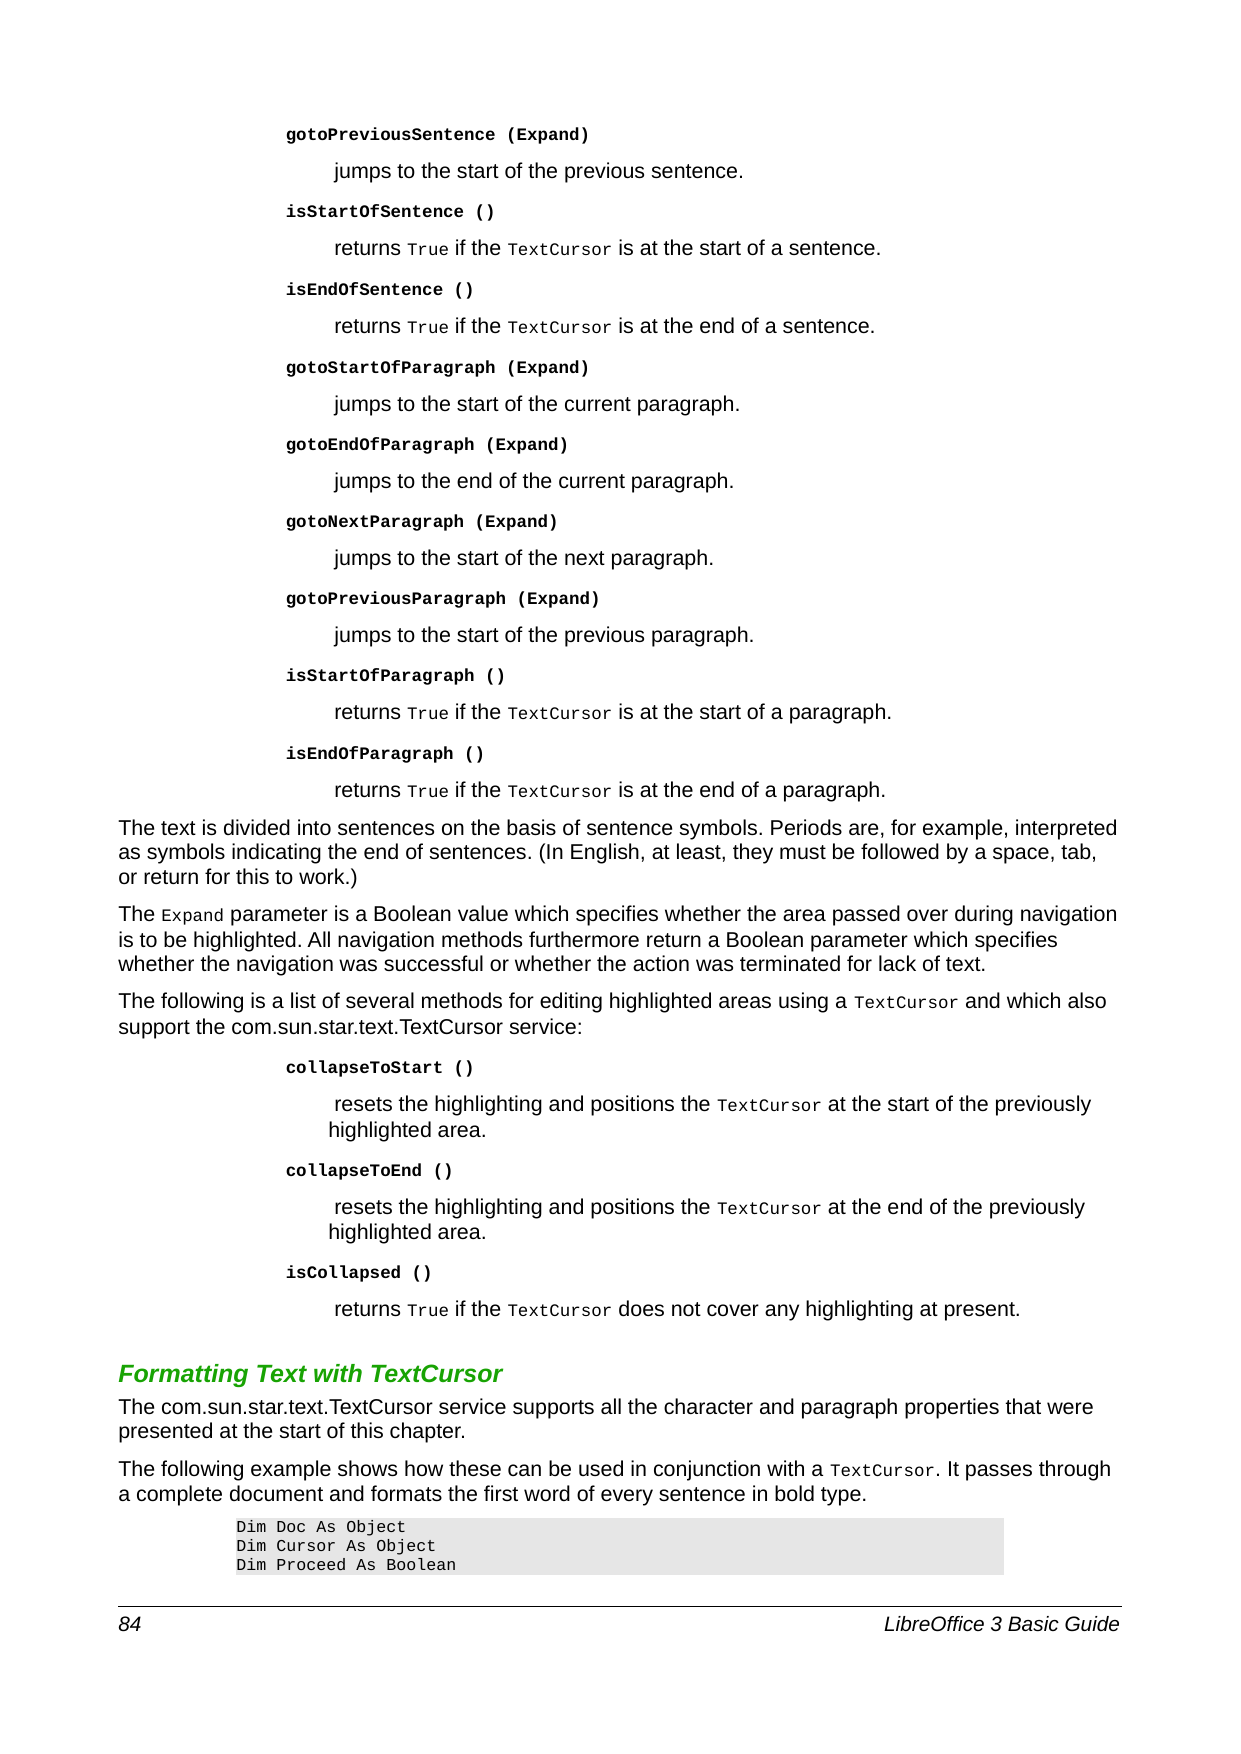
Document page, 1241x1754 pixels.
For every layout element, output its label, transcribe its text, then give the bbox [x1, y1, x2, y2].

list returns True if the TextCursor is at the start of a paragraph. [328, 699, 1122, 725]
subtitle Formatting Text with TextCursor [118, 1359, 1122, 1388]
text The following example shows how these can be used in conjunction with a TextCursor. It passes through a complete document and formats the first word of every sentence in bold type. [118, 1456, 1122, 1506]
list jumps to the start of the previous paragraph. [328, 622, 1122, 647]
text The com.sun.star.text.TextCursor service supports all the character and paragraph properties that were presented at the start of this chapter. [118, 1394, 1122, 1443]
list gotoPreviousSentence (Expand) [280, 118, 1122, 147]
list returns True if the TextCursor is at the end of a sentence. [328, 313, 1122, 339]
list jumps to the start of the next paragraph. [328, 545, 1122, 570]
list jumps to the end of the current paragraph. [328, 468, 1122, 493]
text The following is a list of several methods for editing highlighted areas using a TextCursor and which also support the com.sun.star.text.TextCursor service: [118, 989, 1122, 1039]
list jumps to the start of the previous sentence. [328, 158, 1122, 183]
list gotoNextParagraph (Expand) [280, 505, 1122, 533]
list returns True if the TextCursor is at the start of a sentence. [328, 236, 1122, 261]
list returns True if the TextCursor does not cover any highlighting at present. [328, 1297, 1122, 1322]
list gotoPreviousParagraph (Expand) [280, 582, 1122, 611]
list resets the highlighting and positions the TextCursor at the end of the previously highlighted area. [328, 1194, 1122, 1244]
list collapseToEnd () [280, 1154, 1122, 1182]
list resets the highlighting and positions the TextCursor at the start of the previously highlighted area. [328, 1092, 1122, 1142]
text The Expand parameter is a Boolean value which specifies whether the area passed over during navigation is to be highlighted. All navigation methods furthermore return a Boolean parameter which specifies whether the navigation was successful or whether the action was terminated for lack of text. [118, 901, 1122, 976]
list gotoEndOfParagraph (Expand) [280, 428, 1122, 456]
list isCollapsed () [280, 1256, 1122, 1285]
list collapseToStart () [280, 1051, 1122, 1080]
text Dim Doc As Object Dim Cursor As Object Dim Proceed As Boolean [236, 1518, 1004, 1575]
list isEndOfSentence () [280, 273, 1122, 301]
text The text is divided into sentences on the basis of sentence symbols. Periods are, for example, interpreted as symbols indicating the end of sentences. (In English, at least, they must be followed by a space, tab, or return for this to work.) [118, 815, 1122, 889]
list isStartOfSentence () [280, 195, 1122, 224]
list isStartOfParagraph () [280, 659, 1122, 688]
list gotoStartOfParagraph (Expand) [280, 351, 1122, 379]
list returns True if the TextCursor is at the end of a paragraph. [328, 777, 1122, 803]
list isEndOfParagraph () [280, 737, 1122, 765]
list jumps to the start of the current paragraph. [328, 391, 1122, 416]
